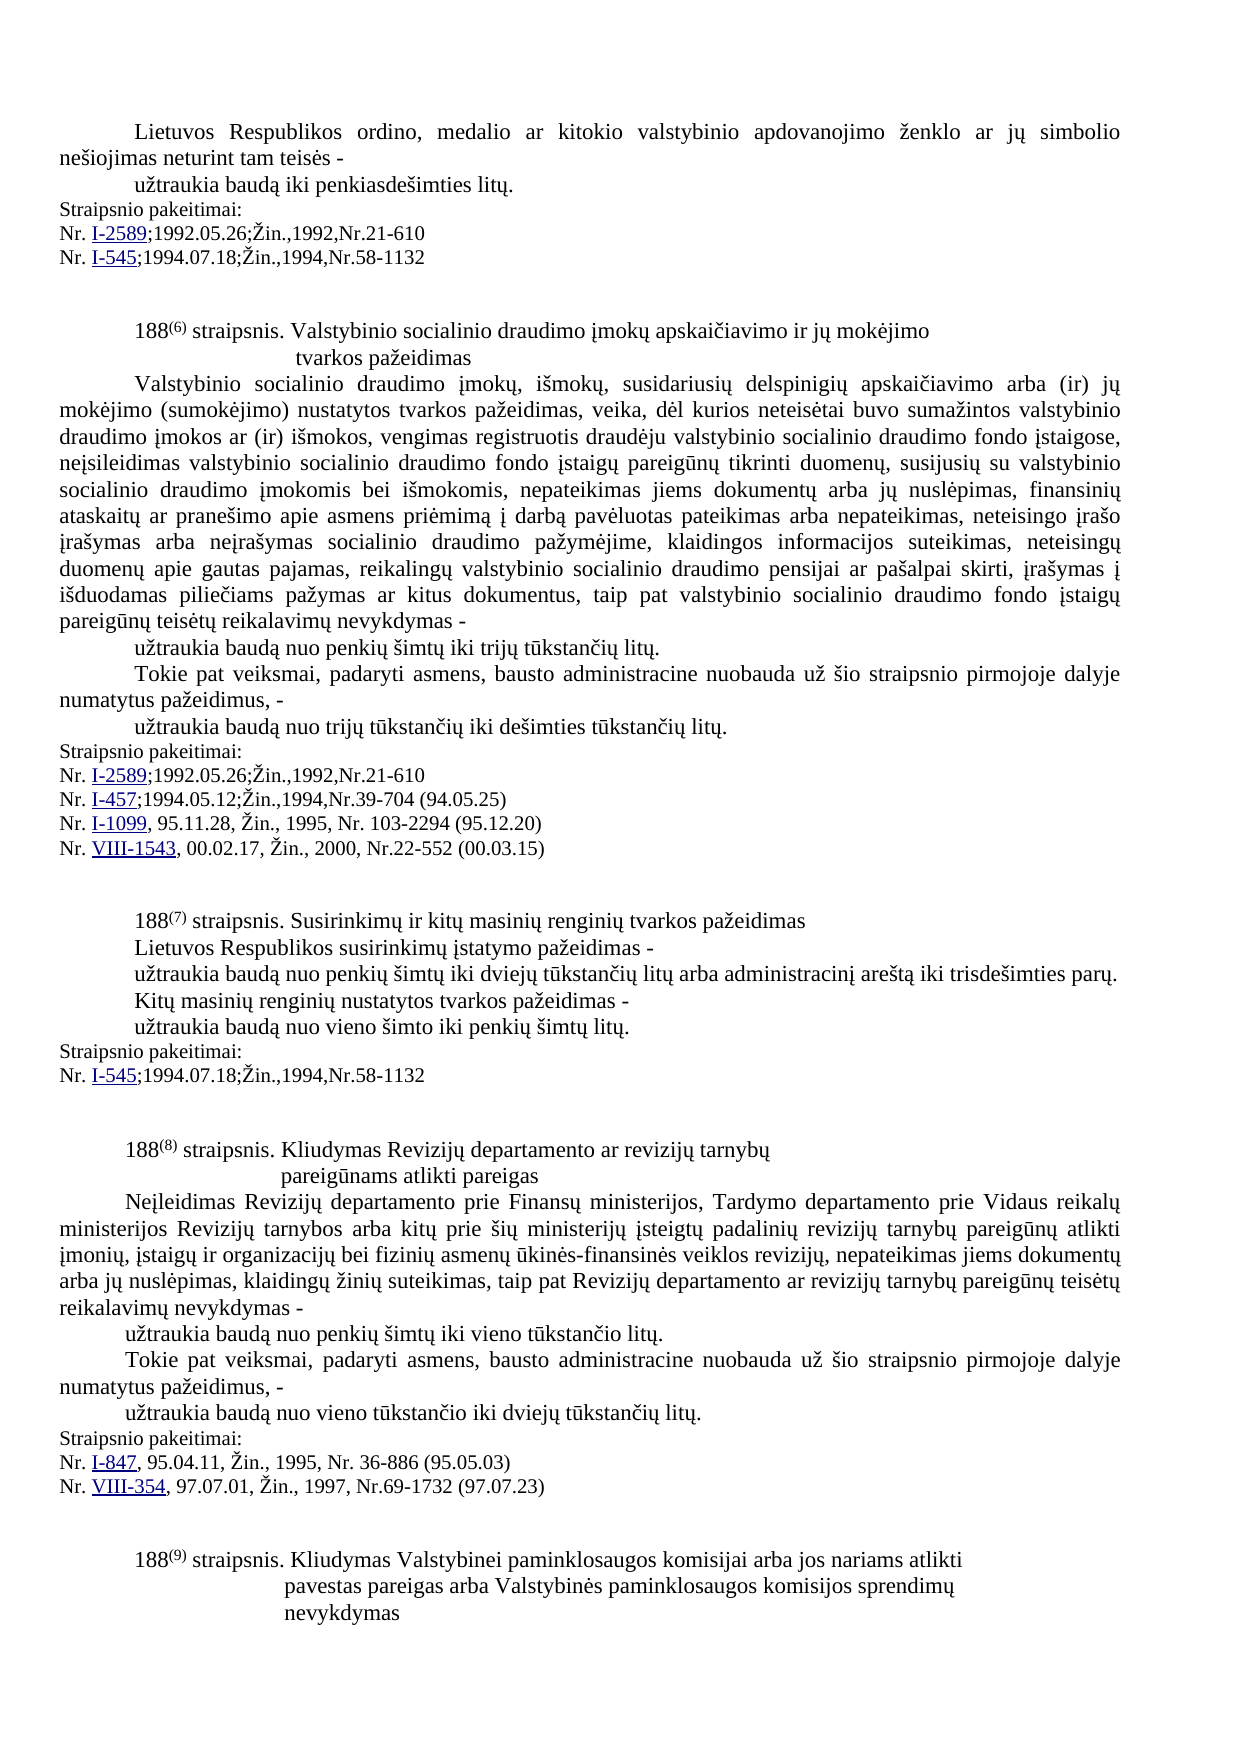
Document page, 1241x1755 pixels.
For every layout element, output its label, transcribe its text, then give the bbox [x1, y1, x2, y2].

text Neįleidimas Revizijų departamento prie Finansų ministerijos, Tardymo departamento prie Vidaus reikalų ministerijos Revizijų tarnybos arba kitų prie šių ministerijų įsteigtų padalinių revizijų tarnybų pareigūnų atlikti įmonių, įstaigų ir organizacijų bei fizinių asmenų ūkinės-finansinės veiklos revizijų, nepateikimas jiems dokumentų arba jų nuslėpimas, klaidingų žinių suteikimas, taip pat Revizijų departamento ar revizijų tarnybų pareigūnų teisėtų reikalavimų nevykdymas - [59, 1188, 1122, 1320]
text Nr. I-457;1994.05.12;Žin.,1994,Nr.39-704 (94.05.25) [59, 787, 1122, 811]
text Nr. VIII-1543, 00.02.17, Žin., 2000, Nr.22-552 (00.03.15) [59, 835, 1122, 859]
text Straipsnio pakeitimai: [59, 1426, 1122, 1449]
text užtraukia baudą nuo penkių šimtų iki dviejų tūkstančių litų arba administracinį areštą iki trisdešimties parų. [59, 960, 1122, 987]
text Nr. VIII-354, 97.07.01, Žin., 1997, Nr.69-1732 (97.07.23) [59, 1474, 1122, 1498]
text Lietuvos Respublikos ordino, medalio ar kitokio valstybinio apdovanojimo ženklo ar jų simbolio nešiojimas neturint tam teisės - [59, 118, 1122, 171]
text Straipsnio pakeitimai: [59, 197, 1122, 221]
text pareigūnams atlikti pareigas [59, 1162, 1122, 1188]
text Lietuvos Respublikos susirinkimų įstatymo pažeidimas - [59, 934, 1122, 960]
text pavestas pareigas arba Valstybinės paminklosaugos komisijos sprendimų [209, 1572, 1122, 1598]
text užtraukia baudą iki penkiasdešimties litų. [59, 171, 1122, 197]
text užtraukia baudą nuo vieno tūkstančio iki dviejų tūkstančių litų. [59, 1399, 1122, 1426]
text 188(7) straipsnis. Susirinkimų ir kitų masinių renginių tvarkos pažeidimas [59, 908, 1122, 934]
text Nr. I-545;1994.07.18;Žin.,1994,Nr.58-1132 [59, 1063, 1122, 1087]
text užtraukia baudą nuo vieno šimto iki penkių šimtų litų. [59, 1013, 1122, 1039]
text užtraukia baudą nuo penkių šimtų iki vieno tūkstančio litų. [59, 1320, 1122, 1346]
text Straipsnio pakeitimai: [59, 1039, 1122, 1063]
text Kitų masinių renginių nustatytos tvarkos pažeidimas - [59, 987, 1122, 1013]
text 188(9) straipsnis. Kliudymas Valstybinei paminklosaugos komisijai arba jos nariams atlikti [59, 1546, 1122, 1572]
text užtraukia baudą nuo penkių šimtų iki trijų tūkstančių litų. [59, 634, 1122, 660]
text Nr. I-1099, 95.11.28, Žin., 1995, Nr. 103-2294 (95.12.20) [59, 811, 1122, 835]
text 188(8) straipsnis. Kliudymas Revizijų departamento ar revizijų tarnybų [59, 1136, 1122, 1162]
text 188(6) straipsnis. Valstybinio socialinio draudimo įmokų apskaičiavimo ir jų mokėjimo [134, 317, 1122, 344]
text Straipsnio pakeitimai: [59, 739, 1122, 763]
text Valstybinio socialinio draudimo įmokų, išmokų, susidariusių delspinigių apskaičiavimo arba (ir) jų mokėjimo (sumokėjimo) nustatytos tvarkos pažeidimas, veika, dėl kurios neteisėtai buvo sumažintos valstybinio draudimo įmokos ar (ir) išmokos, vengimas registruotis draudėju valstybinio socialinio draudimo fondo įstaigose, neįsileidimas valstybinio socialinio draudimo fondo įstaigų pareigūnų tikrinti duomenų, susijusių su valstybinio socialinio draudimo įmokomis bei išmokomis, nepateikimas jiems dokumentų arba jų nuslėpimas, finansinių ataskaitų ar pranešimo apie asmens priėmimą į darbą pavėluotas pateikimas arba nepateikimas, neteisingo įrašo įrašymas arba neįrašymas socialinio draudimo pažymėjime, klaidingos informacijos suteikimas, neteisingų duomenų apie gautas pajamas, reikalingų valstybinio socialinio draudimo pensijai ar pašalpai skirti, įrašymas į išduodamas piliečiams pažymas ar kitus dokumentus, taip pat valstybinio socialinio draudimo fondo įstaigų pareigūnų teisėtų reikalavimų nevykdymas - [59, 370, 1122, 634]
text nevykdymas [209, 1598, 1122, 1625]
text Nr. I-2589;1992.05.26;Žin.,1992,Nr.21-610 [59, 763, 1122, 787]
text Nr. I-545;1994.07.18;Žin.,1994,Nr.58-1132 [59, 245, 1122, 269]
text Nr. I-2589;1992.05.26;Žin.,1992,Nr.21-610 [59, 221, 1122, 245]
text užtraukia baudą nuo trijų tūkstančių iki dešimties tūkstančių litų. [59, 713, 1122, 739]
text tvarkos pažeidimas [295, 344, 1122, 370]
text Tokie pat veiksmai, padaryti asmens, bausto administracine nuobauda už šio straipsnio pirmojoje dalyje numatytus pažeidimus, - [59, 660, 1122, 713]
text Nr. I-847, 95.04.11, Žin., 1995, Nr. 36-886 (95.05.03) [59, 1449, 1122, 1474]
text Tokie pat veiksmai, padaryti asmens, bausto administracine nuobauda už šio straipsnio pirmojoje dalyje numatytus pažeidimus, - [59, 1346, 1122, 1399]
